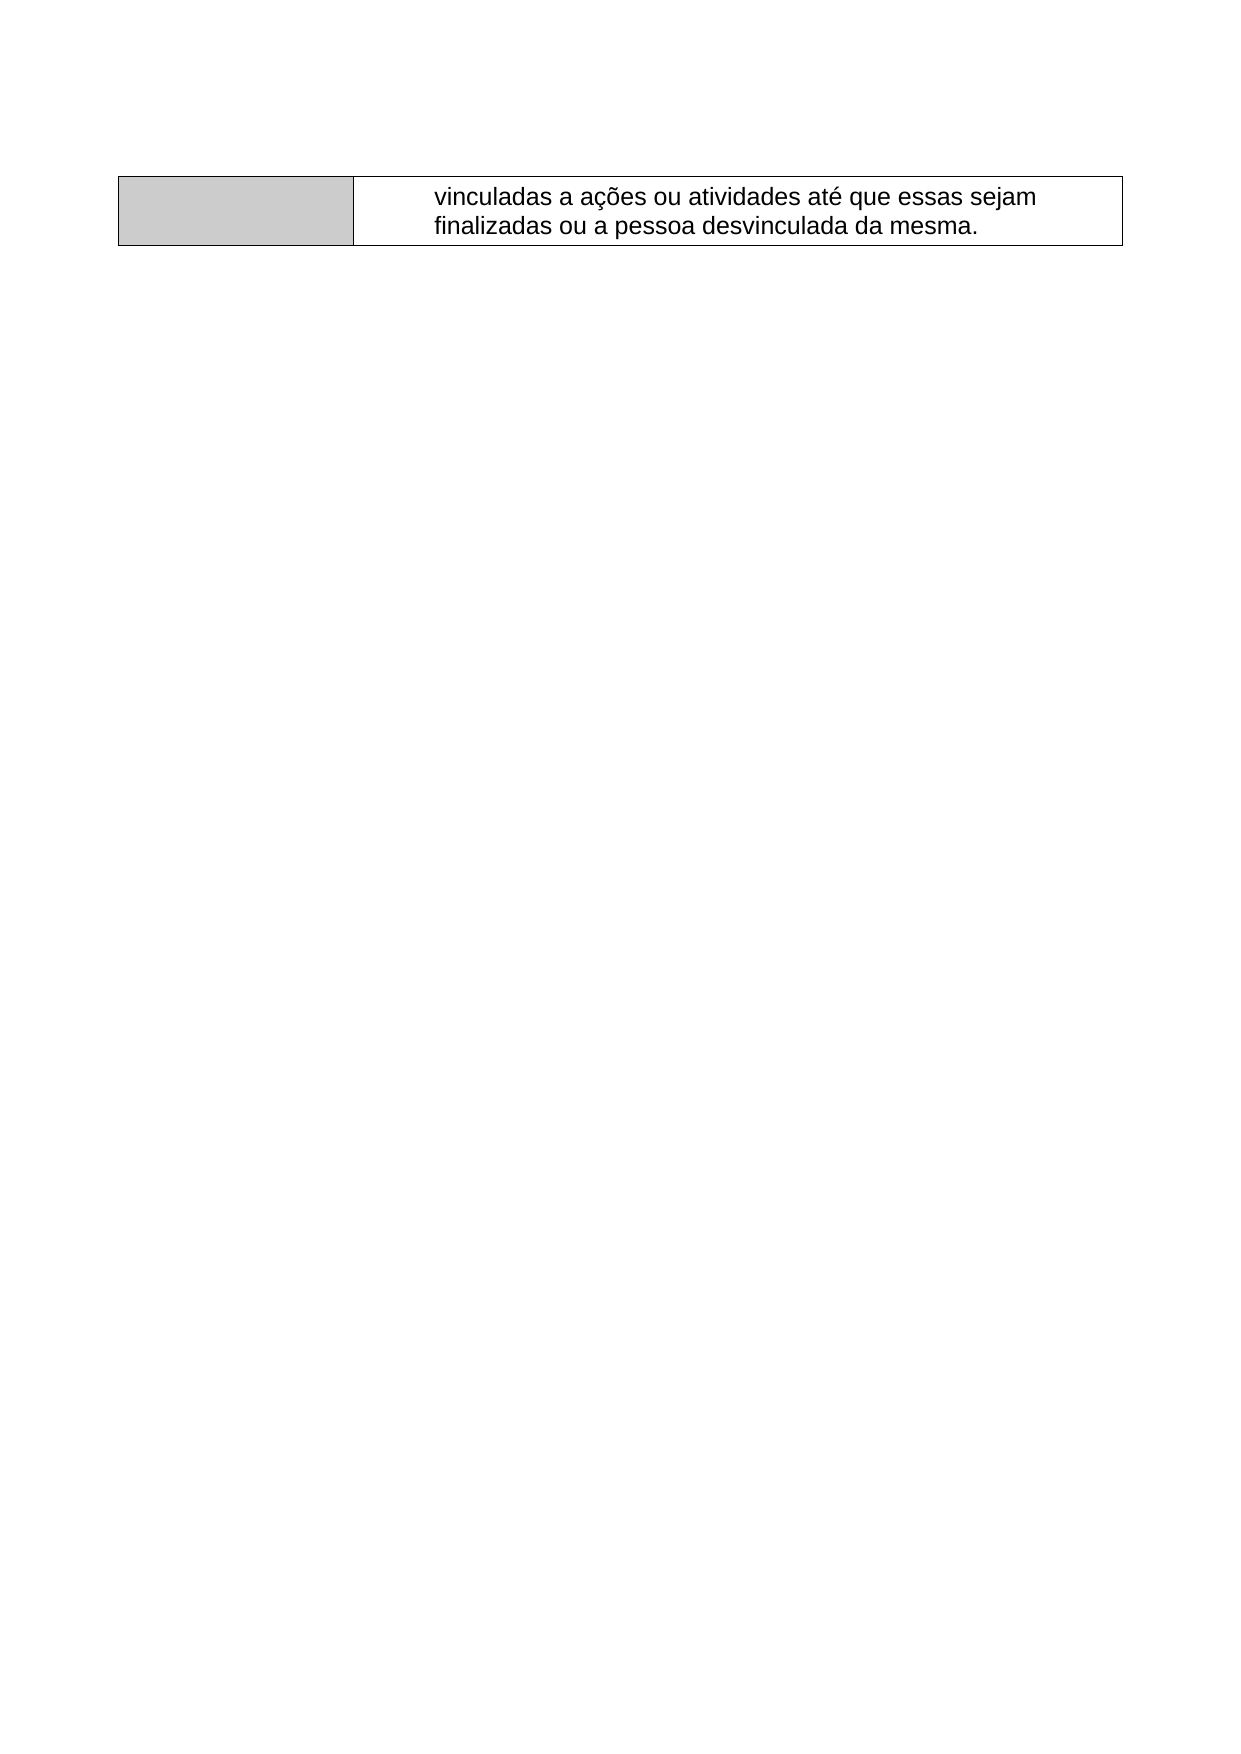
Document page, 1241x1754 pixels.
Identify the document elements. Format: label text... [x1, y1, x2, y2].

table_cell vinculadas a ações ou atividades até que essas sejam finalizadas ou a pessoa desvinculada da mesma. [354, 177, 1122, 245]
table_cell [119, 177, 353, 245]
